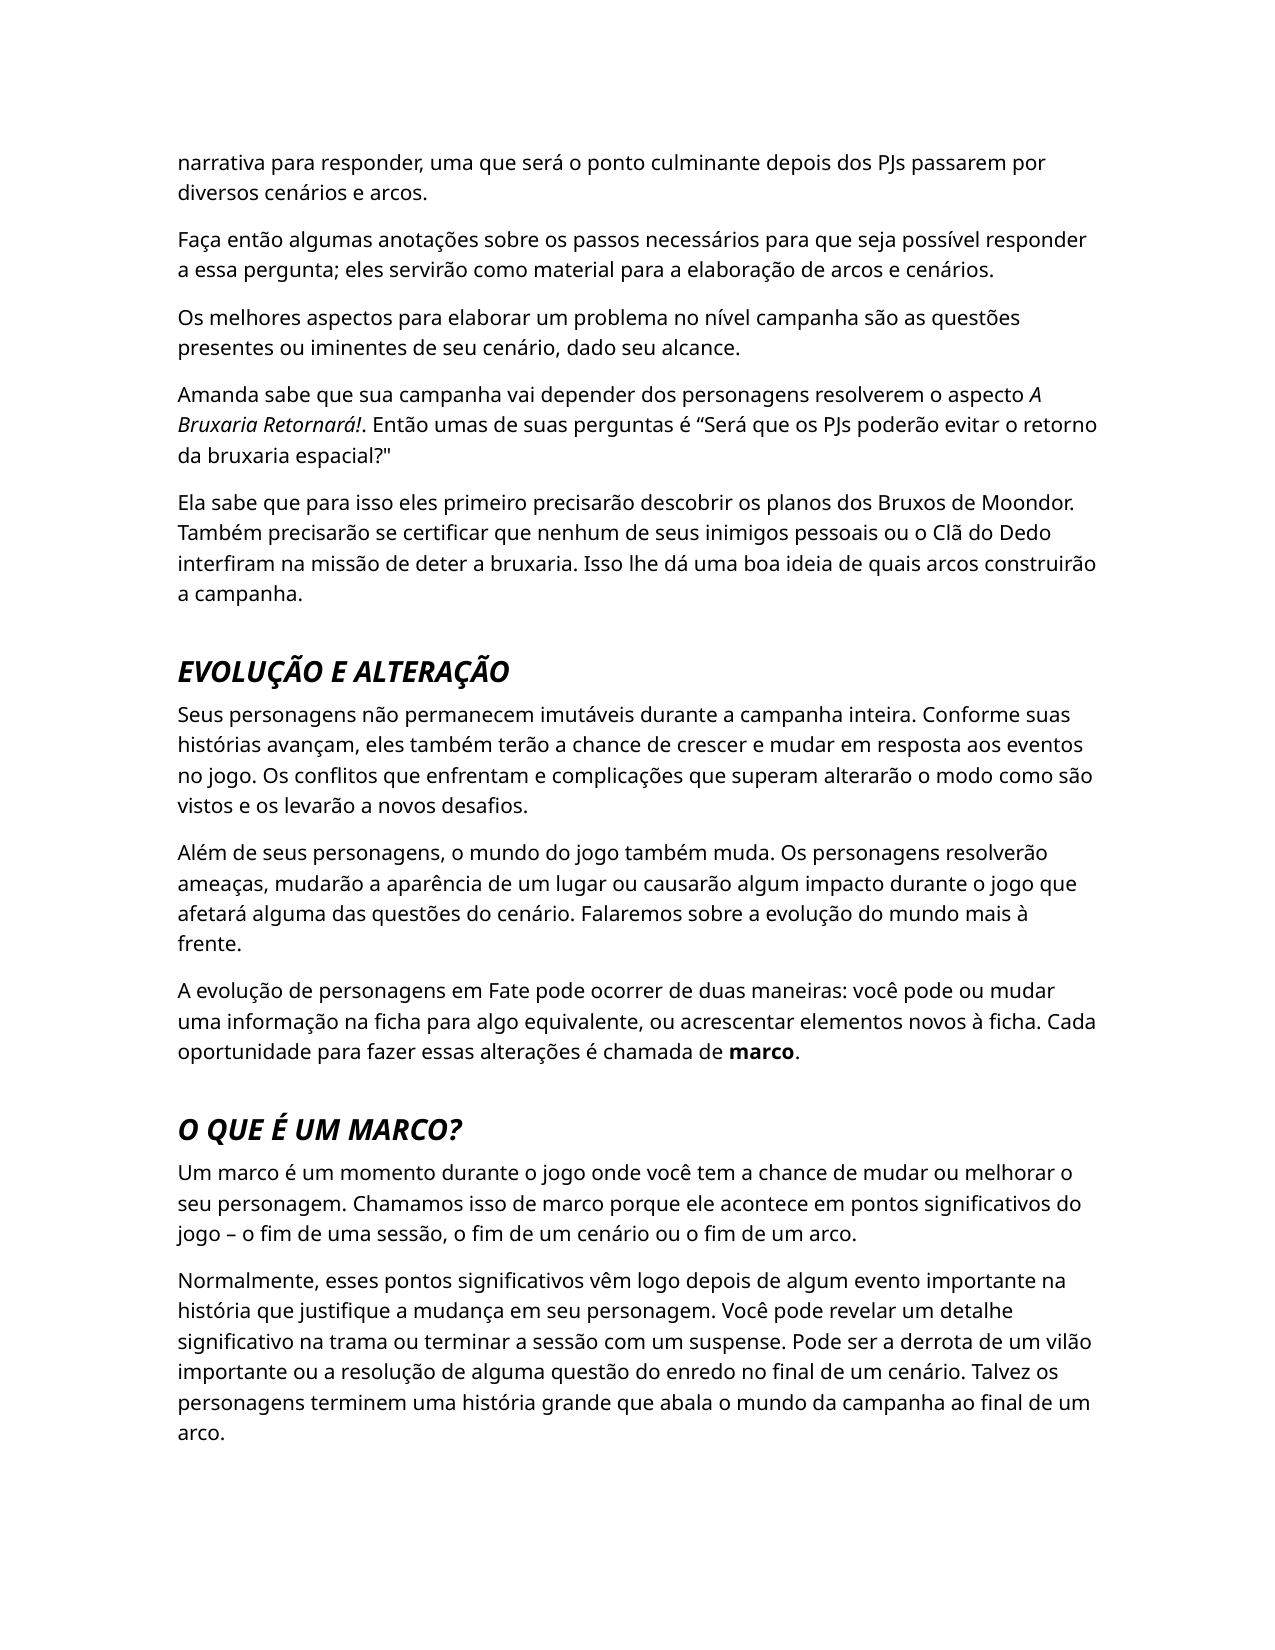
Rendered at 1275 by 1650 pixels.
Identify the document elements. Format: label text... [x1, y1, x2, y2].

text Normalmente, esses pontos significativos vêm logo depois de algum evento importante na história que justifique a mudança em seu personagem. Você pode revelar um detalhe significativo na trama ou terminar a sessão com um suspense. Pode ser a derrota de um vilão importante ou a resolução de alguma questão do enredo no final de um cenário. Talvez os personagens terminem uma história grande que abala o mundo da campanha ao final de um arco. [177, 1266, 1098, 1447]
subtitle O QUE É UM MARCO? [177, 1109, 1098, 1149]
text A evolução de personagens em Fate pode ocorrer de duas maneiras: você pode ou mudar uma informação na ficha para algo equivalente, ou acrescentar elementos novos à ficha. Cada oportunidade para fazer essas alterações é chamada de marco. [177, 977, 1098, 1066]
subtitle EVOLUÇÃO E ALTERAÇÃO [177, 651, 1098, 691]
text Ela sabe que para isso eles primeiro precisarão descobrir os planos dos Bruxos de Moondor. Também precisarão se certificar que nenhum de seus inimigos pessoais ou o Clã do Dedo interfiram na missão de deter a bruxaria. Isso lhe dá uma boa ideia de quais arcos construirão a campanha. [177, 488, 1098, 608]
text Um marco é um momento durante o jogo onde você tem a chance de mudar ou melhorar o seu personagem. Chamamos isso de marco porque ele acontece em pontos significativos do jogo – o fim de uma sessão, o fim de um cenário ou o fim de um arco. [177, 1158, 1098, 1247]
text Faça então algumas anotações sobre os passos necessários para que seja possível responder a essa pergunta; eles servirão como material para a elaboração de arcos e cenários. [177, 225, 1098, 284]
text Seus personagens não permanecem imutáveis durante a campanha inteira. Conforme suas histórias avançam, eles também terão a chance de crescer e mudar em resposta aos eventos no jogo. Os conﬂitos que enfrentam e complicações que superam alterarão o modo como são vistos e os levarão a novos desafios. [177, 700, 1098, 820]
text narrativa para responder, uma que será o ponto culminante depois dos PJs passarem por diversos cenários e arcos. [177, 148, 1098, 206]
text Os melhores aspectos para elaborar um problema no nível campanha são as questões presentes ou iminentes de seu cenário, dado seu alcance. [177, 303, 1098, 361]
text Além de seus personagens, o mundo do jogo também muda. Os personagens resolverão ameaças, mudarão a aparência de um lugar ou causarão algum impacto durante o jogo que afetará alguma das questões do cenário. Falaremos sobre a evolução do mundo mais à frente. [177, 838, 1098, 958]
text Amanda sabe que sua campanha vai depender dos personagens resolverem o aspecto A Bruxaria Retornará!. Então umas de suas perguntas é “Será que os PJs poderão evitar o retorno da bruxaria espacial?" [177, 380, 1098, 469]
